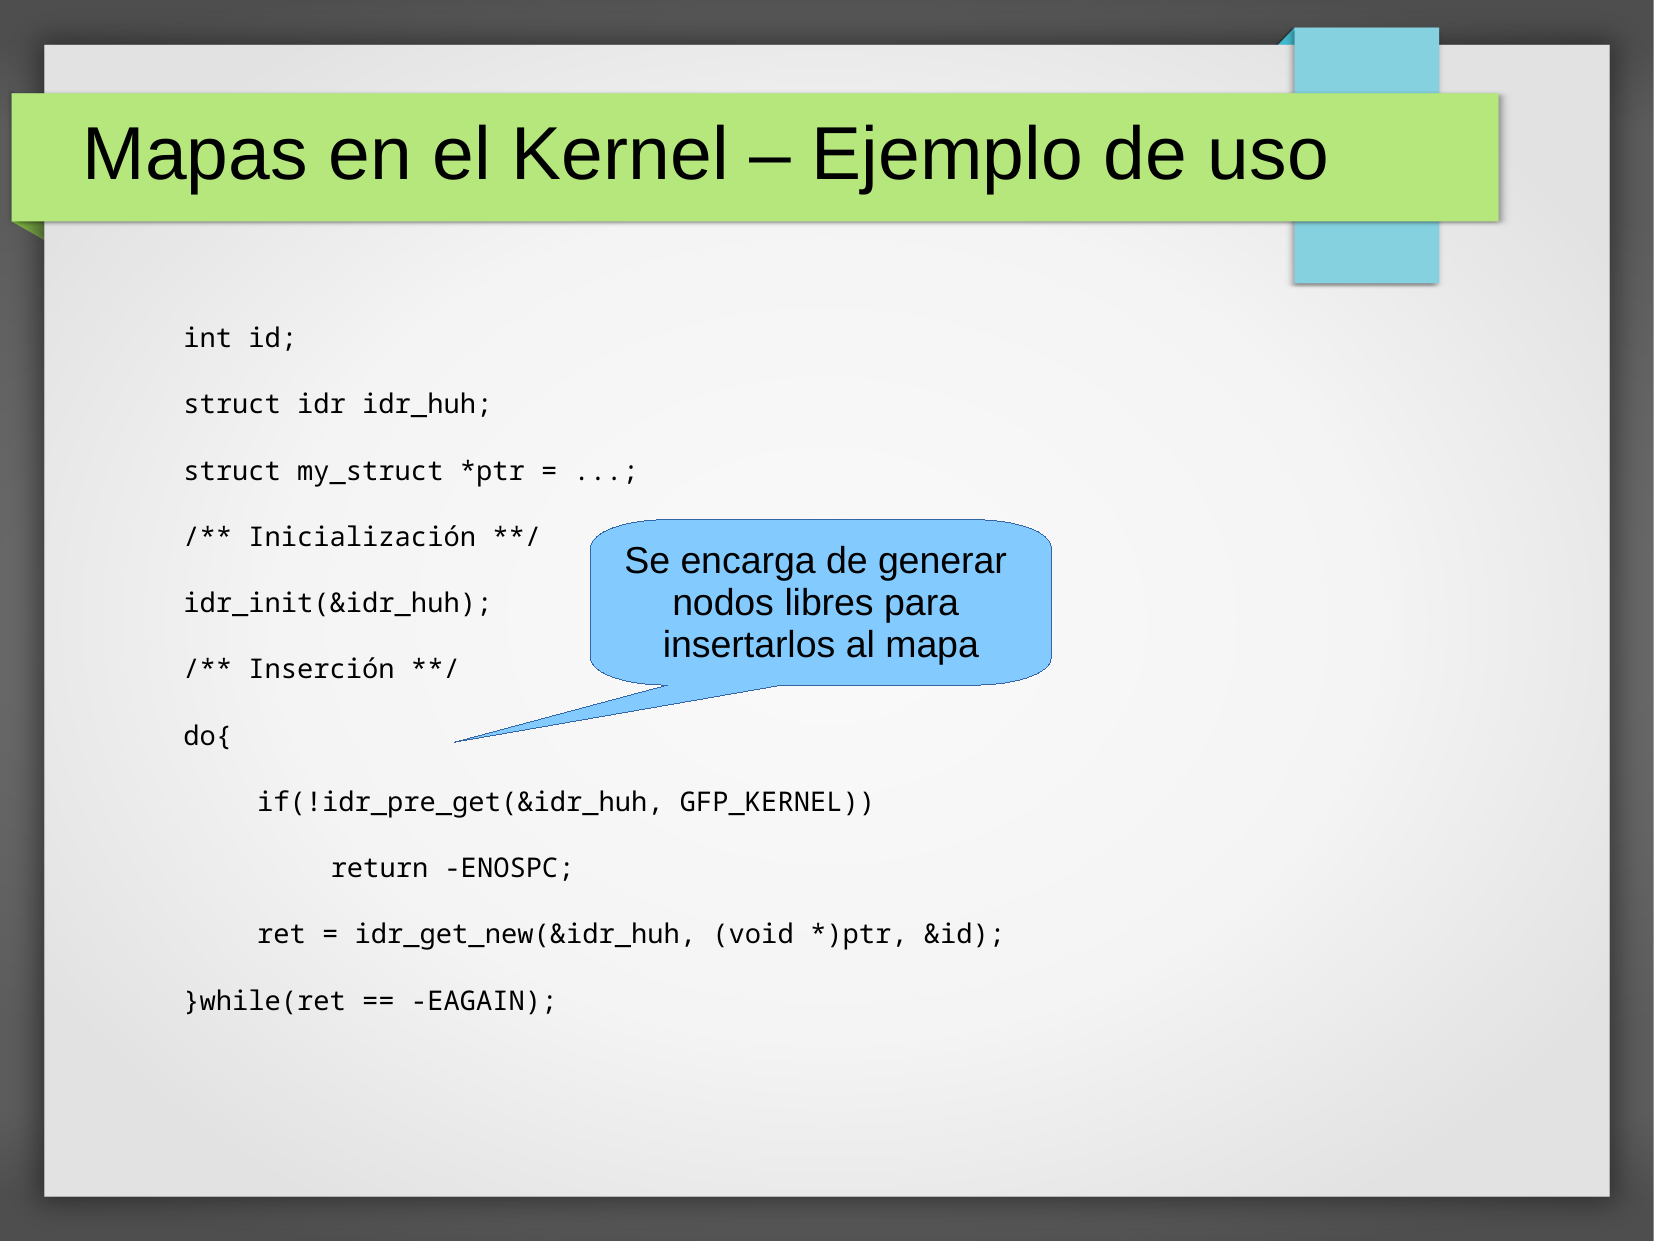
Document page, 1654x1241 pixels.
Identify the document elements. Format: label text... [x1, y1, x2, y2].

text_box Se encarga de generar nodos libres para insertarlos al mapa [454, 519, 1052, 743]
title Mapas en el Kernel – Ejemplo de uso [82, 69, 1418, 238]
picture [0, 0, 1654, 1241]
list [82, 295, 1571, 1015]
list int id; struct idr idr_huh; struct my_struct *ptr = ...; /** Inicialización **/ idr_init(&idr_huh); /** Inserción **/ do{ if(!idr_pre_get(&idr_huh, GFP_KERNEL)) return -ENOSPC; ret = idr_get_new(&idr_huh, (void *)ptr, &id); }while(ret == -EAGAIN); [112, 318, 1465, 1039]
